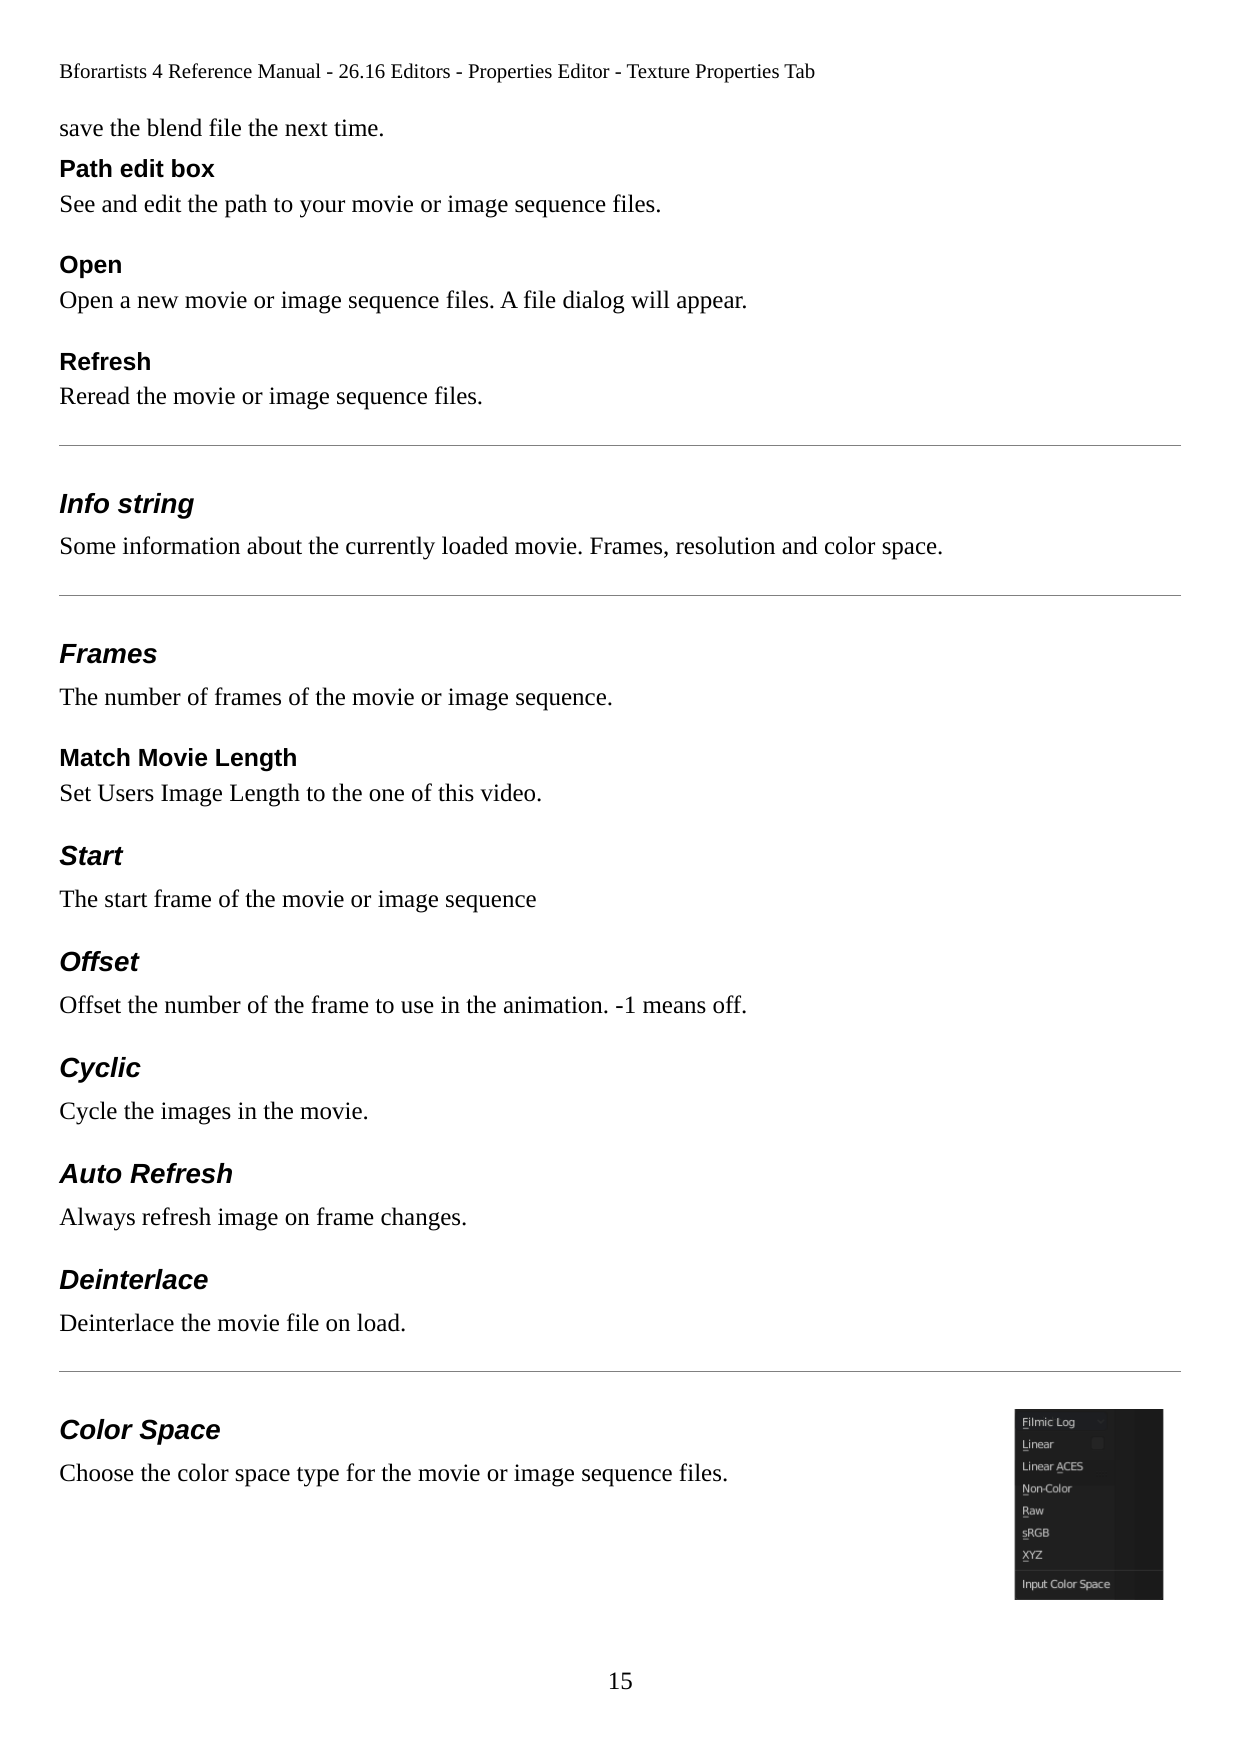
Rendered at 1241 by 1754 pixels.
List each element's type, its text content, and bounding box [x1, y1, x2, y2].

text Always refresh image on frame changes. [59, 1202, 1181, 1230]
text Open a new movie or image sequence files. A file dialog will appear. [59, 285, 1181, 314]
text The start frame of the movie or image sequence [59, 884, 1181, 913]
subtitle Deinterlace [59, 1263, 1181, 1295]
subtitle Match Movie Length [59, 743, 1181, 772]
text Reread the movie or image sequence files. [59, 381, 1181, 410]
text The number of frames of the movie or image sequence. [59, 682, 1181, 710]
subtitle Cyclic [59, 1051, 1181, 1083]
picture [1014, 1409, 1164, 1600]
subtitle Start [59, 839, 1181, 871]
subtitle Path edit box [59, 154, 1181, 182]
text Some information about the currently loaded movie. Frames, resolution and color space. [59, 531, 1181, 560]
subtitle Color Space [59, 1413, 1014, 1445]
text Cycle the images in the movie. [59, 1096, 1181, 1124]
subtitle Offset [59, 945, 1181, 977]
subtitle Auto Refresh [59, 1157, 1181, 1189]
subtitle Open [59, 250, 1181, 279]
subtitle Refresh [59, 347, 1181, 375]
text save the blend file the next time. [59, 113, 1181, 141]
subtitle [1164, 1413, 1181, 1445]
subtitle Info string [59, 487, 1181, 519]
text Offset the number of the frame to use in the animation. -1 means off. [59, 990, 1181, 1018]
subtitle Frames [59, 637, 1181, 669]
text Set Users Image Length to the one of this video. [59, 778, 1181, 807]
text Choose the color space type for the movie or image sequence files. [59, 1458, 1014, 1486]
text See and edit the path to your movie or image sequence files. [59, 189, 1181, 217]
text Deinterlace the movie file on load. [59, 1308, 1181, 1336]
